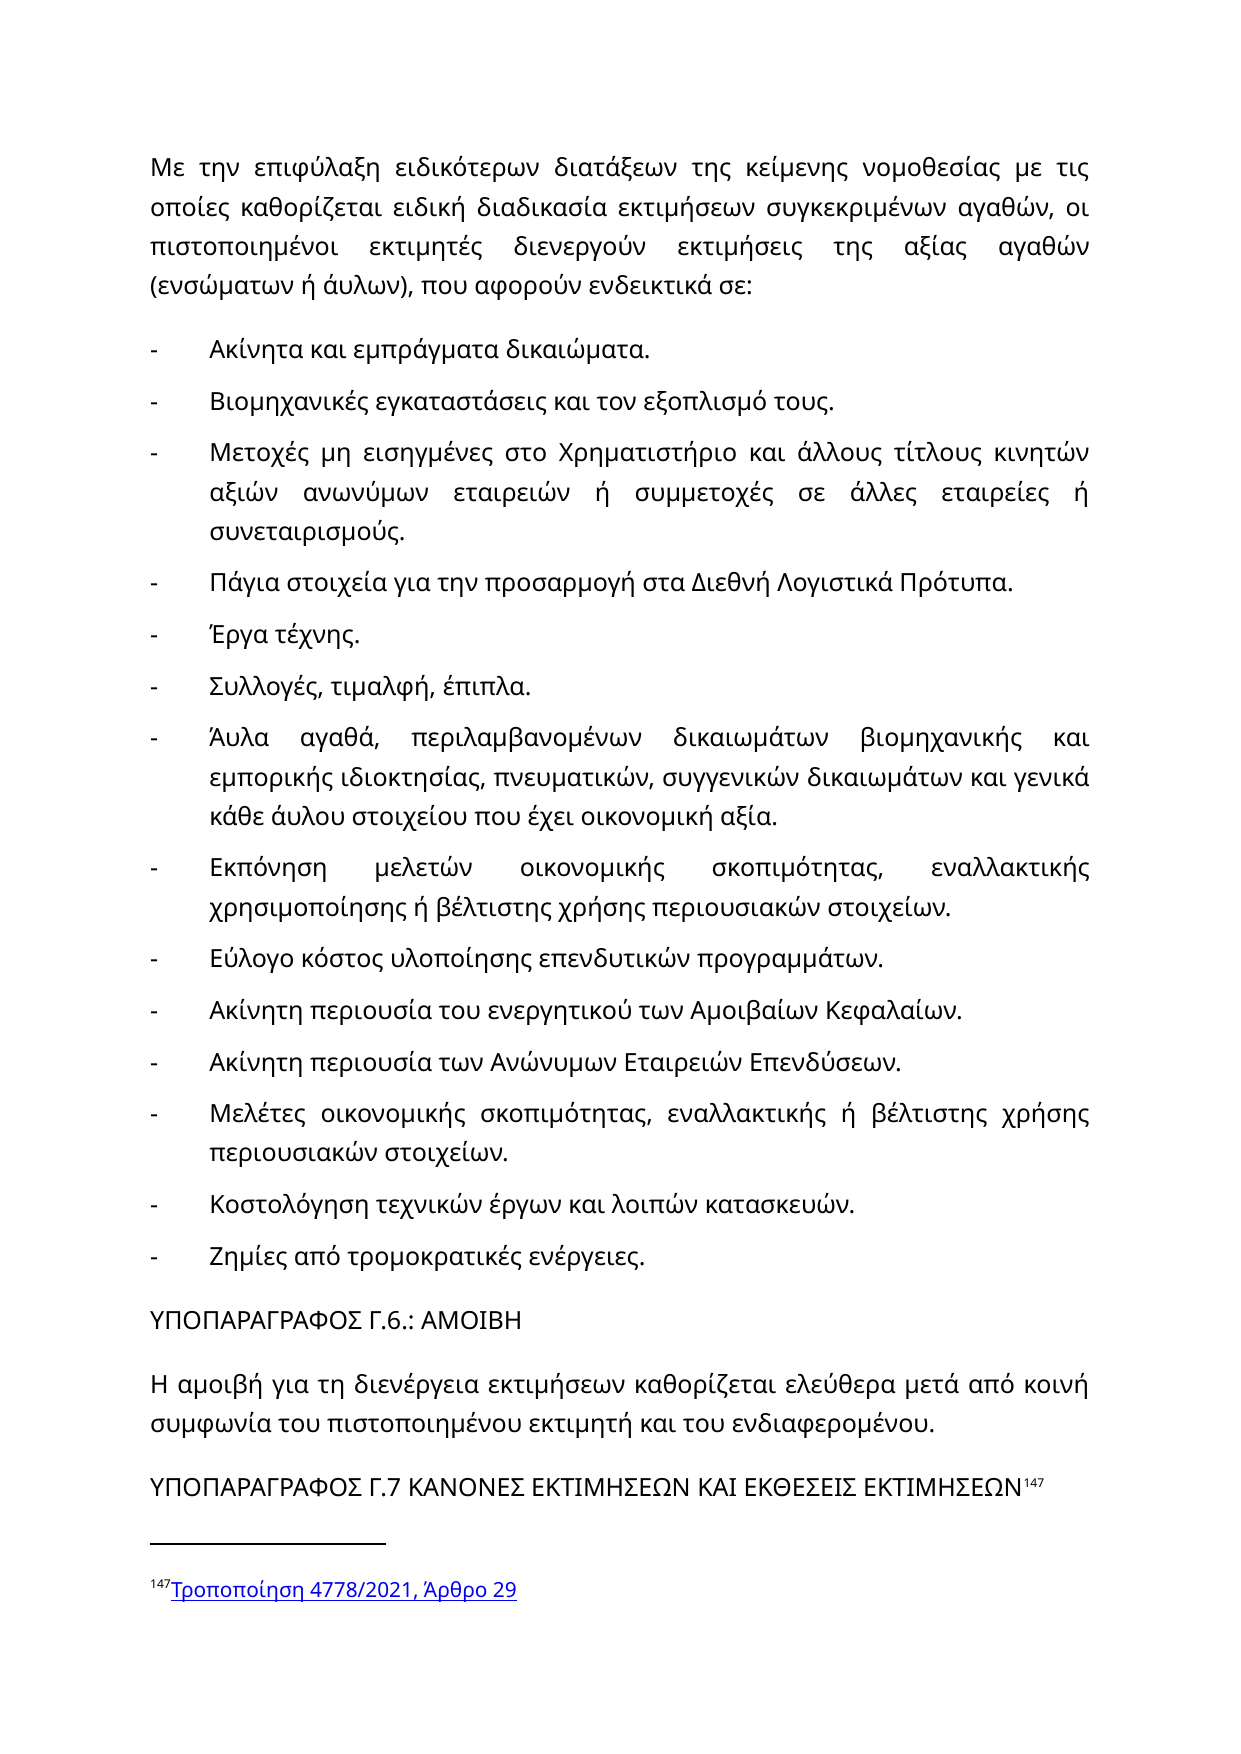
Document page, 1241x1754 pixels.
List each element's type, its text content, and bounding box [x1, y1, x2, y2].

list - Κοστολόγηση τεχνικών έργων και λοιπών κατασκευών. [150, 1187, 1090, 1221]
list - Άυλα αγαθά, περιλαμβανομένων δικαιωμάτων βιομηχανικής και εμπορικής ιδιοκτησίας, πνευματικών, συγγενικών δικαιωμάτων και γενικά κάθε άυλου στοιχείου που έχει οικονομική αξία. [150, 720, 1090, 832]
list - Εκπόνηση μελετών οικονομικής σκοπιμότητας, εναλλακτικής χρησιμοποίησης ή βέλτιστης χρήσης περιουσιακών στοιχείων. [150, 850, 1090, 923]
list - Εύλογο κόστος υλοποίησης επενδυτικών προγραμμάτων. [150, 941, 1090, 975]
list - Μελέτες οικονομικής σκοπιμότητας, εναλλακτικής ή βέλτιστης χρήσης περιουσιακών στοιχείων. [150, 1096, 1090, 1169]
list - Ζημίες από τρομοκρατικές ενέργειες. [150, 1238, 1090, 1272]
text ΥΠΟΠΑΡΑΓΡΑΦΟΣ Γ.7 ΚΑΝΟΝΕΣ ΕΚΤΙΜΗΣΕΩΝ ΚΑΙ ΕΚΘΕΣΕΙΣ ΕΚΤΙΜΗΣΕΩΝ [150, 1470, 1090, 1504]
list - Ακίνητη περιουσία του ενεργητικού των Αμοιβαίων Κεφαλαίων. [150, 992, 1090, 1027]
list - Βιομηχανικές εγκαταστάσεις και τον εξοπλισμό τους. [150, 383, 1090, 417]
text ΥΠΟΠΑΡΑΓΡΑΦΟΣ Γ.6.: ΑΜΟΙΒΗ [150, 1302, 1090, 1337]
text Με την επιφύλαξη ειδικότερων διατάξεων της κείμενης νομοθεσίας με τις οποίες καθορίζεται ειδική διαδικασία εκτιμήσεων συγκεκριμένων αγαθών, οι πιστοποιημένοι εκτιμητές διενεργούν εκτιμήσεις της αξίας αγαθών (ενσώματων ή άυλων), που αφορούν ενδεικτικά σε: [150, 150, 1090, 302]
text Τροποποίηση 4778/2021, Άρθρο 29 [150, 1576, 1090, 1604]
list - Ακίνητα και εμπράγματα δικαιώματα. [150, 332, 1090, 366]
list - Μετοχές μη εισηγμένες στο Χρηματιστήριο και άλλους τίτλους κινητών αξιών ανωνύμων εταιρειών ή συμμετοχές σε άλλες εταιρείες ή συνεταιρισμούς. [150, 435, 1090, 547]
list - Πάγια στοιχεία για την προσαρμογή στα Διεθνή Λογιστικά Πρότυπα. [150, 565, 1090, 599]
text Η αμοιβή για τη διενέργεια εκτιμήσεων καθορίζεται ελεύθερα μετά από κοινή συμφωνία του πιστοποιημένου εκτιμητή και του ενδιαφερομένου. [150, 1367, 1090, 1440]
list - Ακίνητη περιουσία των Ανώνυμων Εταιρειών Επενδύσεων. [150, 1044, 1090, 1078]
list - Συλλογές, τιμαλφή, έπιπλα. [150, 668, 1090, 702]
list - Έργα τέχνης. [150, 617, 1090, 651]
